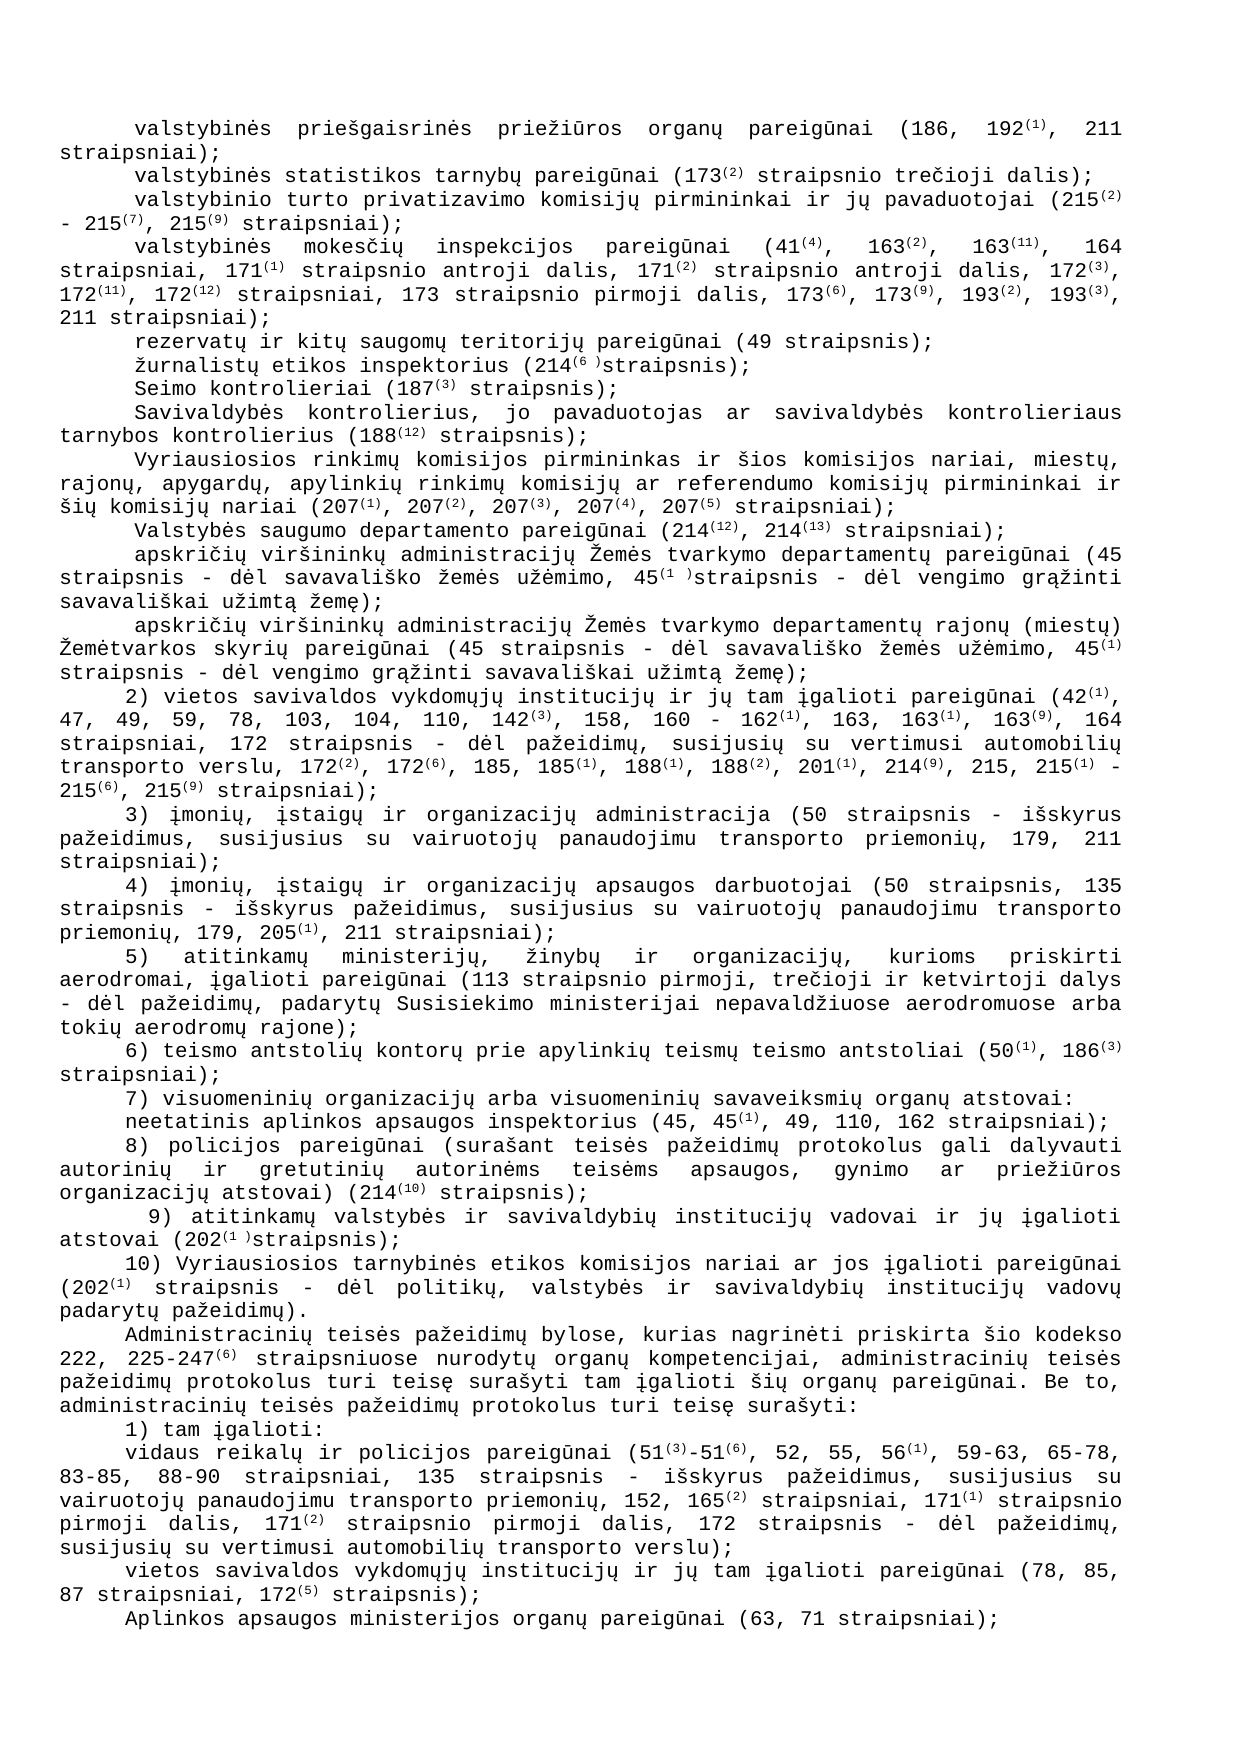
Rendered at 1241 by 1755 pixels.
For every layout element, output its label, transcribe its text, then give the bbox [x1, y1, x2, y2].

text valstybinės statistikos tarnybų pareigūnai (173(2) straipsnio trečioji dalis); [59, 165, 1122, 189]
text 1) tam įgalioti: [59, 1419, 1122, 1442]
text valstybinės priešgaisrinės priežiūros organų pareigūnai (186, 192(1), 211 straipsniai); [59, 118, 1122, 165]
text žurnalistų etikos inspektorius (214(6 )straipsnis); [59, 354, 1122, 378]
text 7) visuomeninių organizacijų arba visuomeninių savaveiksmių organų atstovai: [59, 1088, 1122, 1111]
text 6) teismo antstolių kontorų prie apylinkių teismų teismo antstoliai (50(1), 186(3) straipsniai); [59, 1040, 1122, 1088]
text neetatinis aplinkos apsaugos inspektorius (45, 45(1), 49, 110, 162 straipsniai); [59, 1111, 1122, 1135]
text Valstybės saugumo departamento pareigūnai (214(12), 214(13) straipsniai); [59, 520, 1122, 544]
text Vyriausiosios rinkimų komisijos pirmininkas ir šios komisijos nariai, miestų, rajonų, apygardų, apylinkių rinkimų komisijų ar referendumo komisijų pirmininkai ir šių komisijų nariai (207(1), 207(2), 207(3), 207(4), 207(5) straipsniai); [59, 449, 1122, 520]
text Savivaldybės kontrolierius, jo pavaduotojas ar savivaldybės kontrolieriaus tarnybos kontrolierius (188(12) straipsnis); [59, 402, 1122, 449]
text 9) atitinkamų valstybės ir savivaldybių institucijų vadovai ir jų įgalioti atstovai (202(1 )straipsnis); [59, 1206, 1122, 1253]
text apskričių viršininkų administracijų Žemės tvarkymo departamentų pareigūnai (45 straipsnis - dėl savavališko žemės užėmimo, 45(1 )straipsnis - dėl vengimo grąžinti savavališkai užimtą žemę); [59, 544, 1122, 615]
text vietos savivaldos vykdomųjų institucijų ir jų tam įgalioti pareigūnai (78, 85, 87 straipsniai, 172(5) straipsnis); [59, 1561, 1122, 1608]
text rezervatų ir kitų saugomų teritorijų pareigūnai (49 straipsnis); [59, 331, 1122, 354]
text valstybinės mokesčių inspekcijos pareigūnai (41(4), 163(2), 163(11), 164 straipsniai, 171(1) straipsnio antroji dalis, 171(2) straipsnio antroji dalis, 172(3), 172(11), 172(12) straipsniai, 173 straipsnio pirmoji dalis, 173(6), 173(9), 193(2), 193(3), 211 straipsniai); [59, 236, 1122, 331]
text 10) Vyriausiosios tarnybinės etikos komisijos nariai ar jos įgalioti pareigūnai (202(1) straipsnis - dėl politikų, valstybės ir savivaldybių institucijų vadovų padarytų pažeidimų). [59, 1253, 1122, 1324]
text 4) įmonių, įstaigų ir organizacijų apsaugos darbuotojai (50 straipsnis, 135 straipsnis - išskyrus pažeidimus, susijusius su vairuotojų panaudojimu transporto priemonių, 179, 205(1), 211 straipsniai); [59, 875, 1122, 946]
text 8) policijos pareigūnai (surašant teisės pažeidimų protokolus gali dalyvauti autorinių ir gretutinių autorinėms teisėms apsaugos, gynimo ar priežiūros organizacijų atstovai) (214(10) straipsnis); [59, 1135, 1122, 1206]
text valstybinio turto privatizavimo komisijų pirmininkai ir jų pavaduotojai (215(2) - 215(7), 215(9) straipsniai); [59, 189, 1122, 236]
text Seimo kontrolieriai (187(3) straipsnis); [59, 378, 1122, 402]
text vidaus reikalų ir policijos pareigūnai (51(3)-51(6), 52, 55, 56(1), 59-63, 65-78, 83-85, 88-90 straipsniai, 135 straipsnis - išskyrus pažeidimus, susijusius su vairuotojų panaudojimu transporto priemonių, 152, 165(2) straipsniai, 171(1) straipsnio pirmoji dalis, 171(2) straipsnio pirmoji dalis, 172 straipsnis - dėl pažeidimų, susijusių su vertimusi automobilių transporto verslu); [59, 1442, 1122, 1561]
text 2) vietos savivaldos vykdomųjų institucijų ir jų tam įgalioti pareigūnai (42(1), 47, 49, 59, 78, 103, 104, 110, 142(3), 158, 160 - 162(1), 163, 163(1), 163(9), 164 straipsniai, 172 straipsnis - dėl pažeidimų, susijusių su vertimusi automobilių transporto verslu, 172(2), 172(6), 185, 185(1), 188(1), 188(2), 201(1), 214(9), 215, 215(1) - 215(6), 215(9) straipsniai); [59, 686, 1122, 804]
text 5) atitinkamų ministerijų, žinybų ir organizacijų, kurioms priskirti aerodromai, įgalioti pareigūnai (113 straipsnio pirmoji, trečioji ir ketvirtoji dalys - dėl pažeidimų, padarytų Susisiekimo ministerijai nepavaldžiuose aerodromuose arba tokių aerodromų rajone); [59, 946, 1122, 1040]
text apskričių viršininkų administracijų Žemės tvarkymo departamentų rajonų (miestų) Žemėtvarkos skyrių pareigūnai (45 straipsnis - dėl savavališko žemės užėmimo, 45(1) straipsnis - dėl vengimo grąžinti savavališkai užimtą žemę); [59, 615, 1122, 686]
text Administracinių teisės pažeidimų bylose, kurias nagrinėti priskirta šio kodekso 222, 225-247(6) straipsniuose nurodytų organų kompetencijai, administracinių teisės pažeidimų protokolus turi teisę surašyti tam įgalioti šių organų pareigūnai. Be to, administracinių teisės pažeidimų protokolus turi teisę surašyti: [59, 1324, 1122, 1419]
text 3) įmonių, įstaigų ir organizacijų administracija (50 straipsnis - išskyrus pažeidimus, susijusius su vairuotojų panaudojimu transporto priemonių, 179, 211 straipsniai); [59, 804, 1122, 875]
text Aplinkos apsaugos ministerijos organų pareigūnai (63, 71 straipsniai); [59, 1608, 1122, 1631]
